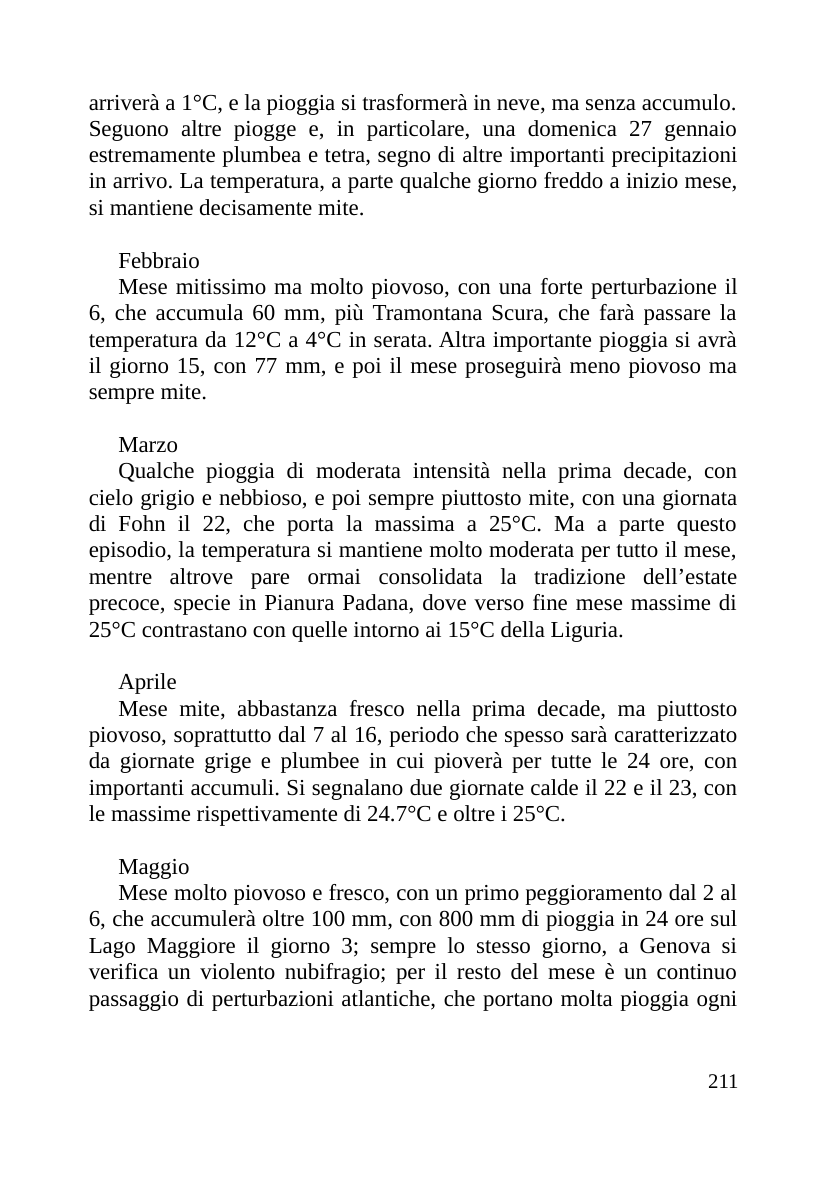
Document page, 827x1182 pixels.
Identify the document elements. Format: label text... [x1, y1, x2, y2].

text Maggio [88, 853, 738, 879]
text arriverà a 1°C, e la pioggia si trasformerà in neve, ma senza accumulo. Seguono altre piogge e, in particolare, una domenica 27 gennaio estremamente plumbea e tetra, segno di altre importanti precipitazioni in arrivo. La temperatura, a parte qualche giorno freddo a inizio mese, si mantiene decisamente mite. [88, 88, 738, 220]
text Febbraio [88, 247, 738, 273]
text Mese molto piovoso e fresco, con un primo peggioramento dal 2 al 6, che accumulerà oltre 100 mm, con 800 mm di pioggia in 24 ore sul Lago Maggiore il giorno 3; sempre lo stesso giorno, a Genova si verifica un violento nubifragio; per il resto del mese è un continuo passaggio di perturbazioni atlantiche, che portano molta pioggia ogni [88, 879, 738, 1011]
text Marzo [88, 431, 738, 457]
text Qualche pioggia di moderata intensità nella prima decade, con cielo grigio e nebbioso, e poi sempre piuttosto mite, con una giornata di Fohn il 22, che porta la massima a 25°C. Ma a parte questo episodio, la temperatura si mantiene molto moderata per tutto il mese, mentre altrove pare ormai consolidata la tradizione dell’estate precoce, specie in Pianura Padana, dove verso fine mese massime di 25°C contrastano con quelle intorno ai 15°C della Liguria. [88, 457, 738, 642]
text Mese mitissimo ma molto piovoso, con una forte perturbazione il 6, che accumula 60 mm, più Tramontana Scura, che farà passare la temperatura da 12°C a 4°C in serata. Altra importante pioggia si avrà il giorno 15, con 77 mm, e poi il mese proseguirà meno piovoso ma sempre mite. [88, 273, 738, 405]
text Aprile [88, 668, 738, 695]
text Mese mite, abbastanza fresco nella prima decade, ma piuttosto piovoso, soprattutto dal 7 al 16, periodo che spesso sarà caratterizzato da giornate grige e plumbee in cui pioverà per tutte le 24 ore, con importanti accumuli. Si segnalano due giornate calde il 22 e il 23, con le massime rispettivamente di 24.7°C e oltre i 25°C. [88, 695, 738, 826]
